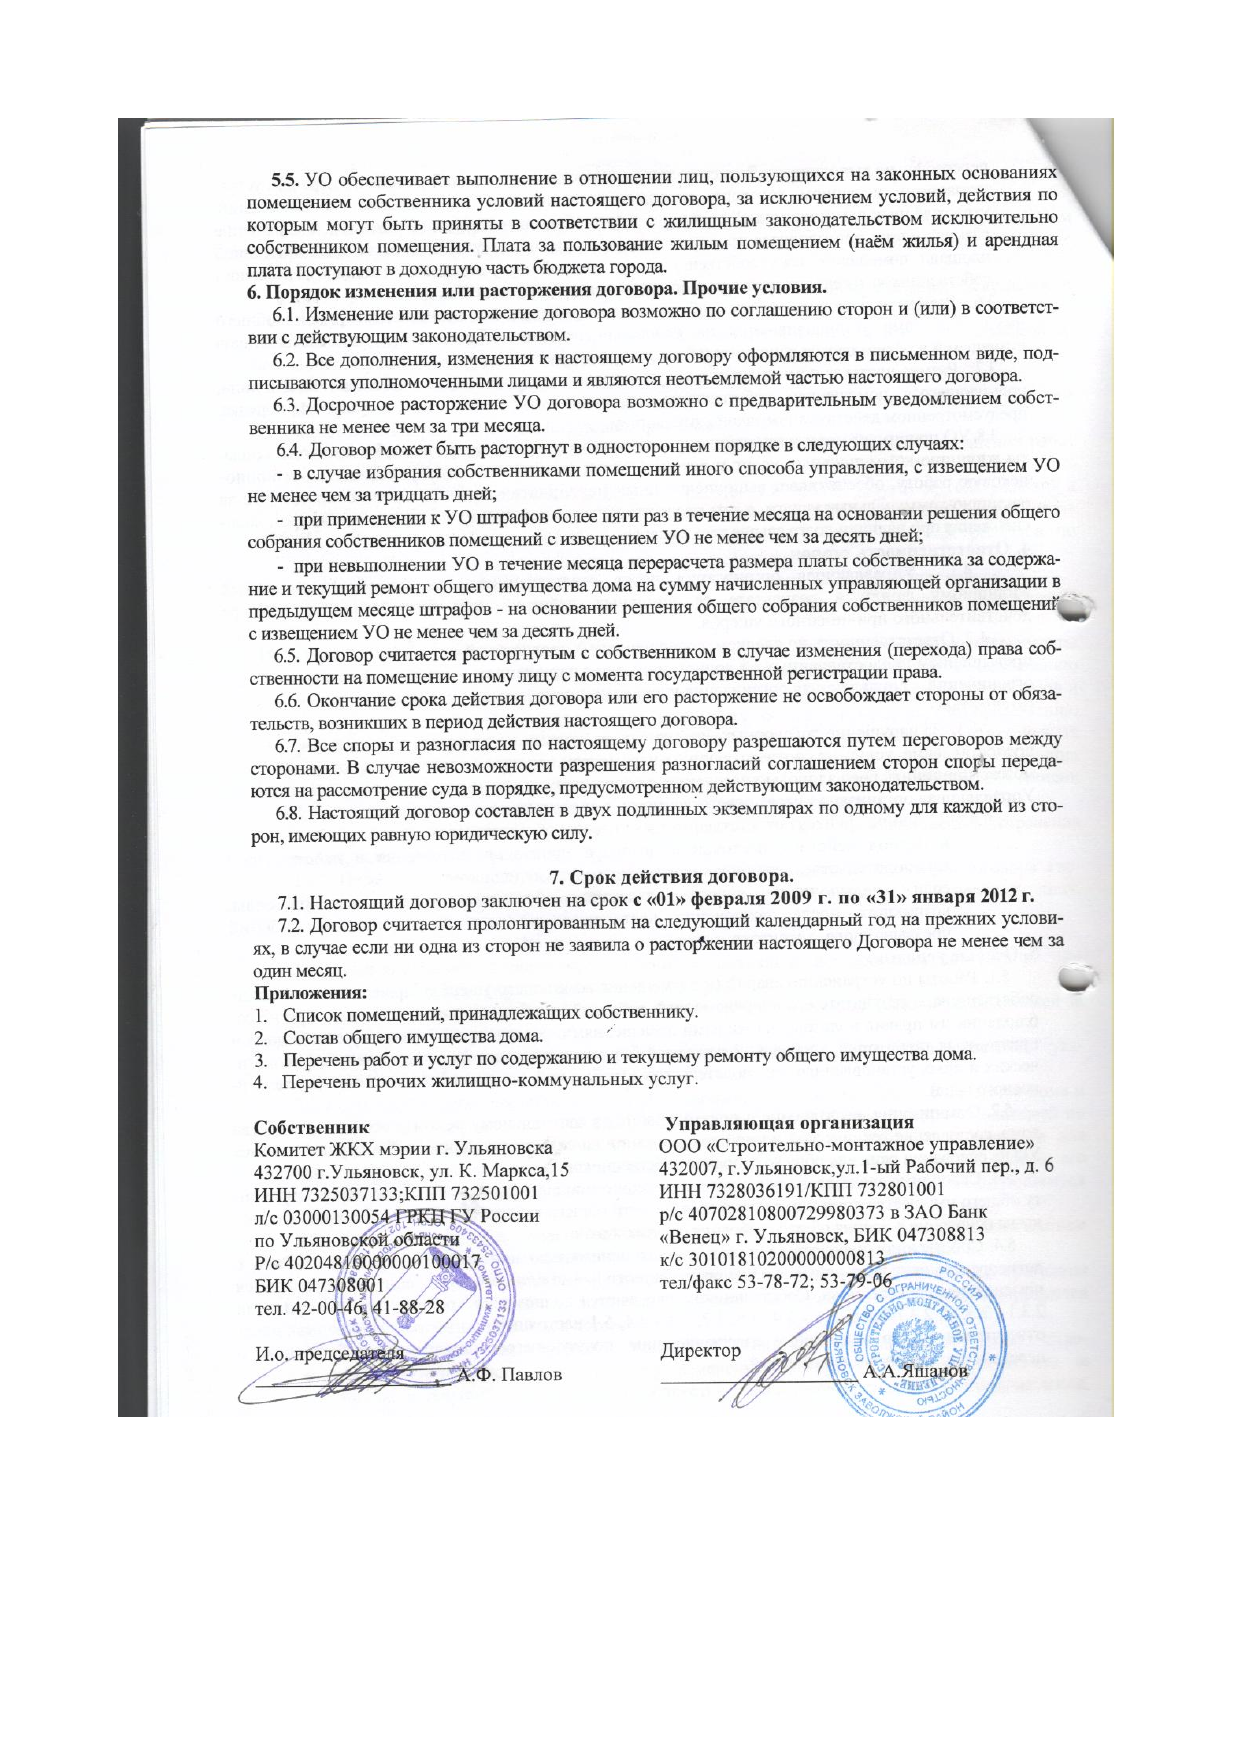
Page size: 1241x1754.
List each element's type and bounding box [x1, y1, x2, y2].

picture [118, 118, 1123, 1417]
